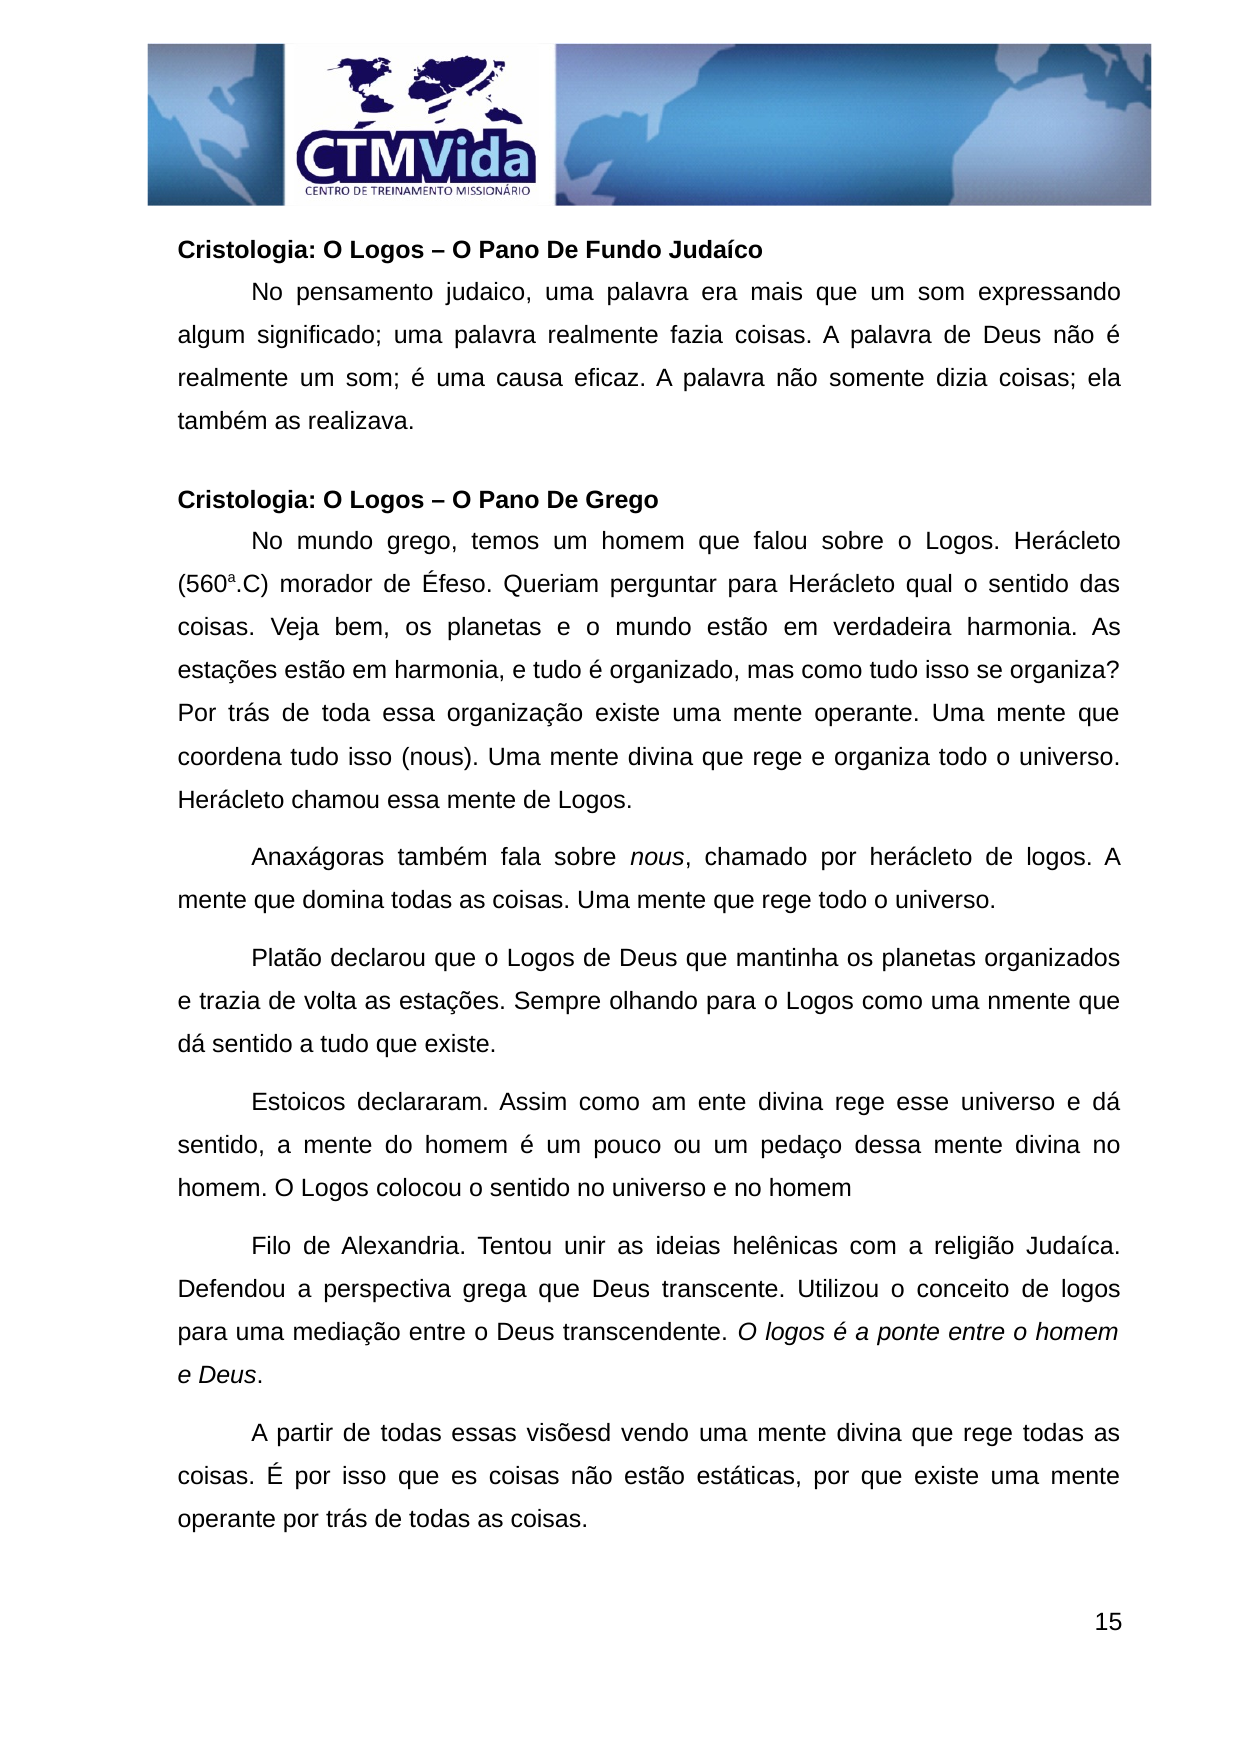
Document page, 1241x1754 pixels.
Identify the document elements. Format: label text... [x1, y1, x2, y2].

picture [147, 43, 1152, 206]
subtitle Cristologia: O Logos – O pano de fundo Judaíco [177, 235, 1122, 264]
text Anaxágoras também fala sobre nous, chamado por herácleto de logos. A mente que domina todas as coisas. Uma mente que rege todo o universo. [177, 842, 1122, 914]
text Filo de Alexandria. Tentou unir as ideias helênicas com a religião Judaíca. Defendou a perspectiva grega que Deus transcente. Utilizou o conceito de logos para uma mediação entre o Deus transcendente. O logos é a ponte entre o homem e Deus. [177, 1231, 1122, 1389]
text A partir de todas essas visõesd vendo uma mente divina que rege todas as coisas. É por isso que es coisas não estão estáticas, por que existe uma mente operante por trás de todas as coisas. [177, 1418, 1122, 1533]
subtitle Cristologia: O Logos – O pano de Grego [177, 484, 1122, 513]
text No mundo grego, temos um homem que falou sobre o Logos. Herácleto (560a.C) morador de Éfeso. Queriam perguntar para Herácleto qual o sentido das coisas. Veja bem, os planetas e o mundo estão em verdadeira harmonia. As estações estão em harmonia, e tudo é organizado, mas como tudo isso se organiza? Por trás de toda essa organização existe uma mente operante. Uma mente que coordena tudo isso (nous). Uma mente divina que rege e organiza todo o universo. Herácleto chamou essa mente de Logos. [177, 526, 1122, 813]
text Platão declarou que o Logos de Deus que mantinha os planetas organizados e trazia de volta as estações. Sempre olhando para o Logos como uma nmente que dá sentido a tudo que existe. [177, 943, 1122, 1058]
text Estoicos declararam. Assim como am ente divina rege esse universo e dá sentido, a mente do homem é um pouco ou um pedaço dessa mente divina no homem. O Logos colocou o sentido no universo e no homem [177, 1087, 1122, 1202]
text No pensamento judaico, uma palavra era mais que um som expressando algum significado; uma palavra realmente fazia coisas. A palavra de Deus não é realmente um som; é uma causa eficaz. A palavra não somente dizia coisas; ela também as realizava. [177, 277, 1122, 435]
